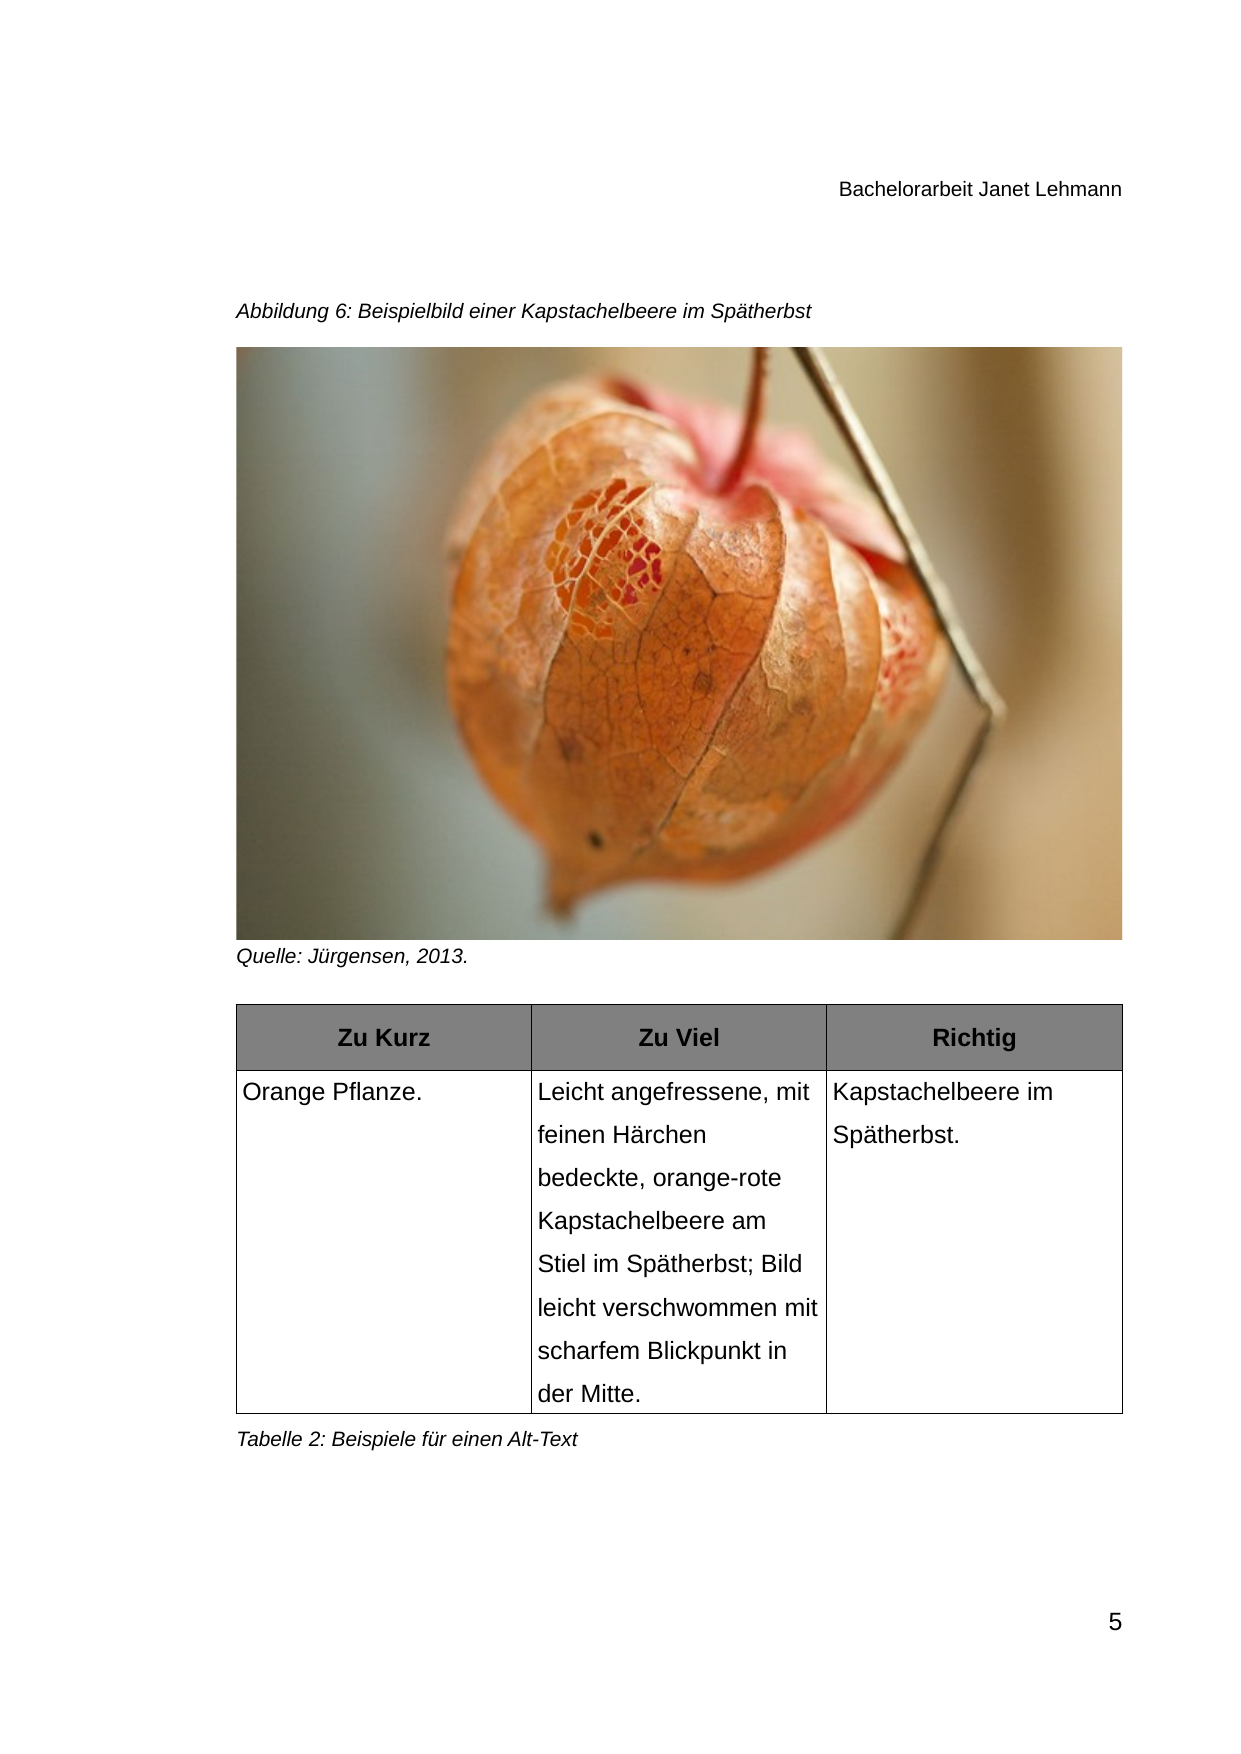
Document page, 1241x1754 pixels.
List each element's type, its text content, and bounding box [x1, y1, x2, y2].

text Quelle: Jürgensen, 2013. [236, 940, 1122, 968]
table_header Zu Kurz [237, 1005, 531, 1070]
text Abbildung 6: Beispielbild einer Kapstachelbeere im Spätherbst [236, 299, 1122, 323]
table_cell Leicht angefressene, mit feinen Härchen bedeckte, orange-rote Kapstachelbeere am Stiel im Spätherbst; Bild leicht verschwommen mit scharfem Blickpunkt in der Mitte. [532, 1071, 826, 1413]
table_cell Kapstachelbeere im Spätherbst. [827, 1071, 1122, 1413]
table_header Zu Viel [532, 1005, 826, 1070]
picture [236, 347, 1123, 940]
table_cell Orange Pflanze. [237, 1071, 531, 1413]
text Tabelle 2: Beispiele für einen Alt-Text [236, 1427, 1122, 1451]
table_header Richtig [827, 1005, 1122, 1070]
